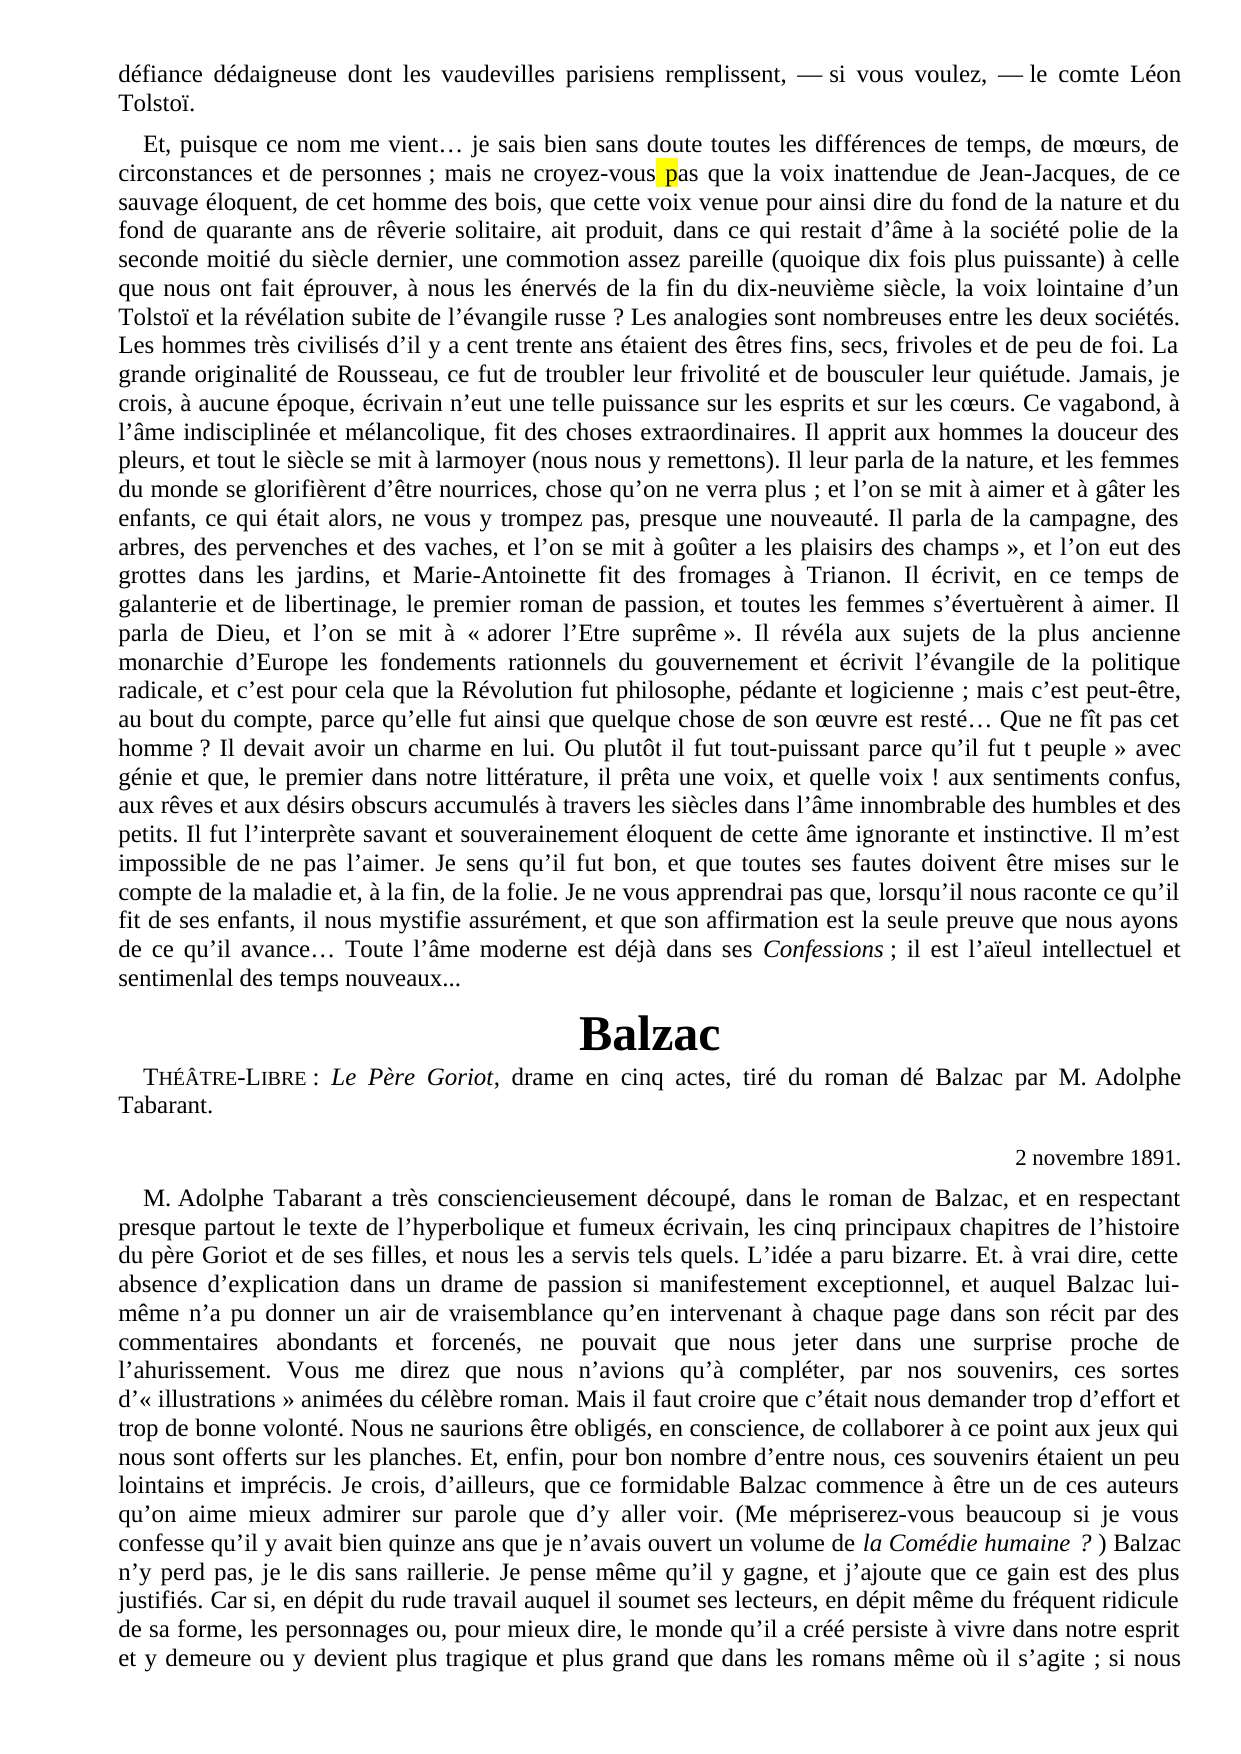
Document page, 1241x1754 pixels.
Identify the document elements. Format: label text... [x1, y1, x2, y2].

text M. Adolphe Tabarant a très consciencieusement découpé, dans le roman de Balzac, et en respectant presque partout le texte de l’hyperbolique et fumeux écrivain, les cinq principaux chapitres de l’histoire du père Goriot et de ses filles, et nous les a servis tels quels. L’idée a paru bizarre. Et. à vrai dire, cette absence d’explication dans un drame de passion si manifestement exceptionnel, et auquel Balzac lui-même n’a pu donner un air de vraisemblance qu’en intervenant à chaque page dans son récit par des commentaires abondants et forcenés, ne pouvait que nous jeter dans une surprise proche de l’ahurissement. Vous me direz que nous n’avions qu’à compléter, par nos souvenirs, ces sortes d’« illustrations » animées du célèbre roman. Mais il faut croire que c’était nous demander trop d’effort et trop de bonne volonté. Nous ne saurions être obligés, en conscience, de collaborer à ce point aux jeux qui nous sont offerts sur les planches. Et, enfin, pour bon nombre d’entre nous, ces souvenirs étaient un peu lointains et imprécis. Je crois, d’ailleurs, que ce formidable Balzac commence à être un de ces auteurs qu’on aime mieux admirer sur parole que d’y aller voir. (Me mépriserez-vous beaucoup si je vous confesse qu’il y avait bien quinze ans que je n’avais ouvert un volume de la Comédie humaine ? ) Balzac n’y perd pas, je le dis sans raillerie. Je pense même qu’il y gagne, et j’ajoute que ce gain est des plus justifiés. Car si, en dépit du rude travail auquel il soumet ses lecteurs, en dépit même du fréquent ridicule de sa forme, les personnages ou, pour mieux dire, le monde qu’il a créé persiste à vivre dans notre esprit et y demeure ou y devient plus tragique et plus grand que dans les romans même où il s’agite ; si nous [118, 1183, 1181, 1672]
text 2 novembre 1891. [118, 1144, 1181, 1170]
text défiance dédaigneuse dont les vaudevilles parisiens remplissent, — si vous voulez, — le comte Léon Tolstoï. [118, 59, 1181, 117]
text Théâtre-Libre : Le Père Goriot, drame en cinq actes, tiré du roman dé Balzac par M. Adolphe Tabarant. [118, 1062, 1181, 1119]
subtitle Balzac [118, 1004, 1181, 1062]
text Et, puisque ce nom me vient… je sais bien sans doute toutes les différences de temps, de mœurs, de circonstances et de personnes ; mais ne croyez-vous pas que la voix inattendue de Jean-Jacques, de ce sauvage éloquent, de cet homme des bois, que cette voix venue pour ainsi dire du fond de la nature et du fond de quarante ans de rêverie solitaire, ait produit, dans ce qui restait d’âme à la société polie de la seconde moitié du siècle dernier, une commotion assez pareille (quoique dix fois plus puissante) à celle que nous ont fait éprouver, à nous les énervés de la fin du dix-neuvième siècle, la voix lointaine d’un Tolstoï et la révélation subite de l’évangile russe ? Les analogies sont nombreuses entre les deux sociétés. Les hommes très civilisés d’il y a cent trente ans étaient des êtres fins, secs, frivoles et de peu de foi. La grande originalité de Rousseau, ce fut de troubler leur frivolité et de bousculer leur quiétude. Jamais, je crois, à aucune époque, écrivain n’eut une telle puissance sur les esprits et sur les cœurs. Ce vagabond, à l’âme indisciplinée et mélancolique, fit des choses extraordinaires. Il apprit aux hommes la douceur des pleurs, et tout le siècle se mit à larmoyer (nous nous y remettons). Il leur parla de la nature, et les femmes du monde se glorifièrent d’être nourrices, chose qu’on ne verra plus ; et l’on se mit à aimer et à gâter les enfants, ce qui était alors, ne vous y trompez pas, presque une nouveauté. Il parla de la campagne, des arbres, des pervenches et des vaches, et l’on se mit à goûter a les plaisirs des champs », et l’on eut des grottes dans les jardins, et Marie-Antoinette fit des fromages à Trianon. Il écrivit, en ce temps de galanterie et de libertinage, le premier roman de passion, et toutes les femmes s’évertuèrent à aimer. Il parla de Dieu, et l’on se mit à « adorer l’Etre suprême ». Il révéla aux sujets de la plus ancienne monarchie d’Europe les fondements rationnels du gouvernement et écrivit l’évangile de la politique radicale, et c’est pour cela que la Révolution fut philosophe, pédante et logicienne ; mais c’est peut-être, au bout du compte, parce qu’elle fut ainsi que quelque chose de son œuvre est resté… Que ne fît pas cet homme ? Il devait avoir un charme en lui. Ou plutôt il fut tout-puissant parce qu’il fut t peuple » avec génie et que, le premier dans notre littérature, il prêta une voix, et quelle voix ! aux sentiments confus, aux rêves et aux désirs obscurs accumulés à travers les siècles dans l’âme innombrable des humbles et des petits. Il fut l’interprète savant et souverainement éloquent de cette âme ignorante et instinctive. Il m’est impossible de ne pas l’aimer. Je sens qu’il fut bon, et que toutes ses fautes doivent être mises sur le compte de la maladie et, à la fin, de la folie. Je ne vous apprendrai pas que, lorsqu’il nous raconte ce qu’il fit de ses enfants, il nous mystifie assurément, et que son affirmation est la seule preuve que nous ayons de ce qu’il avance… Toute l’âme moderne est déjà dans ses Confessions ; il est l’aïeul intellectuel et sentimenlal des temps nouveaux... [118, 129, 1181, 992]
